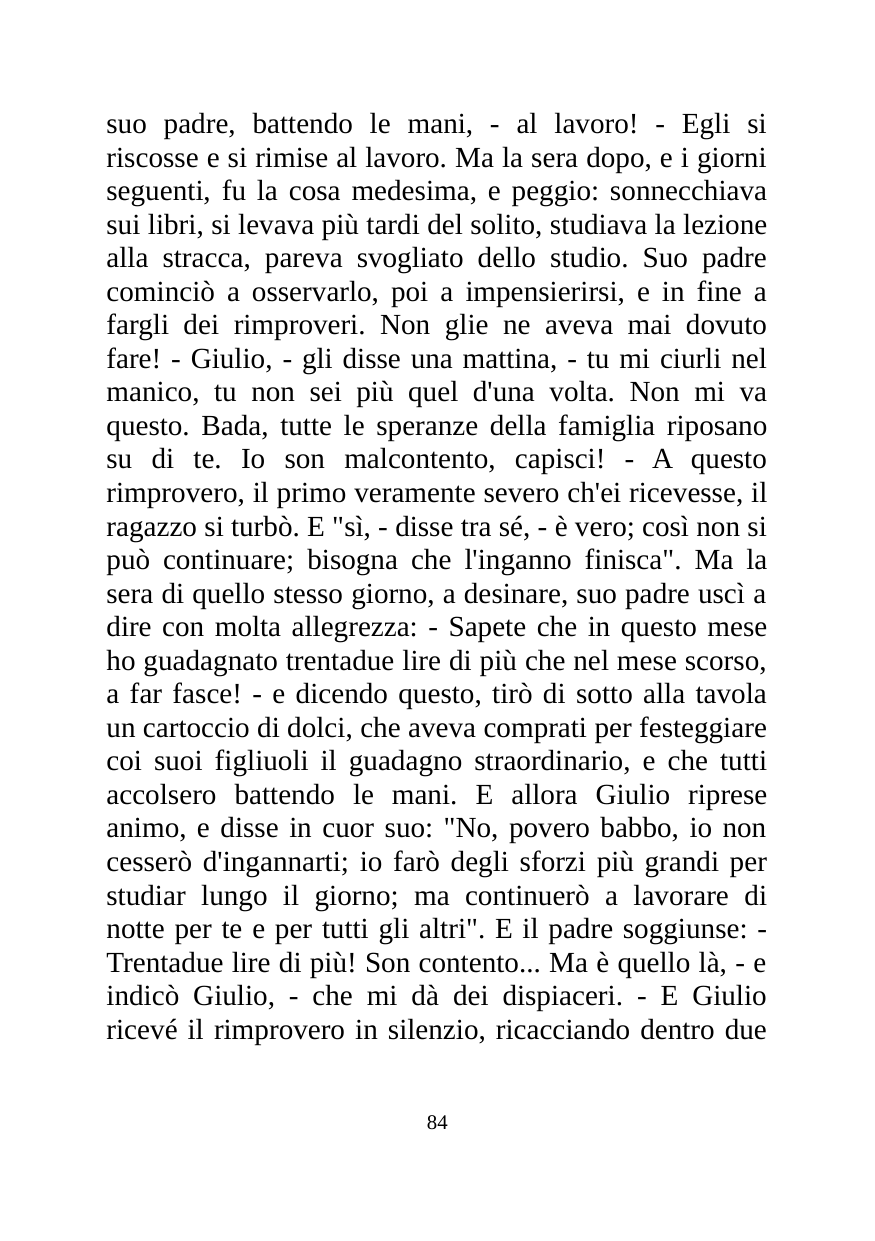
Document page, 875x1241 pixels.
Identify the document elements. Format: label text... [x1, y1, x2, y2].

text suo padre, battendo le mani, - al lavoro! - Egli si riscosse e si rimise al lavoro. Ma la sera dopo, e i giorni seguenti, fu la cosa medesima, e peggio: sonnecchiava sui libri, si levava più tardi del solito, studiava la lezione alla stracca, pareva svogliato dello studio. Suo padre cominciò a osservarlo, poi a impensierirsi, e in fine a fargli dei rimproveri. Non glie ne aveva mai dovuto fare! - Giulio, - gli disse una mattina, - tu mi ciurli nel manico, tu non sei più quel d'una volta. Non mi va questo. Bada, tutte le speranze della famiglia riposano su di te. Io son malcontento, capisci! - A questo rimprovero, il primo veramente severo ch'ei ricevesse, il ragazzo si turbò. E "sì, - disse tra sé, - è vero; così non si può continuare; bisogna che l'inganno finisca". Ma la sera di quello stesso giorno, a desinare, suo padre uscì a dire con molta allegrezza: - Sapete che in questo mese ho guadagnato trentadue lire di più che nel mese scorso, a far fasce! - e dicendo questo, tirò di sotto alla tavola un cartoccio di dolci, che aveva comprati per festeggiare coi suoi figliuoli il guadagno straordinario, e che tutti accolsero battendo le mani. E allora Giulio riprese animo, e disse in cuor suo: "No, povero babbo, io non cesserò d'ingannarti; io farò degli sforzi più grandi per studiar lungo il giorno; ma continuerò a lavorare di notte per te e per tutti gli altri". E il padre soggiunse: - Trentadue lire di più! Son contento... Ma è quello là, - e indicò Giulio, - che mi dà dei dispiaceri. - E Giulio ricevé il rimprovero in silenzio, ricacciando dentro due [106, 106, 768, 1045]
